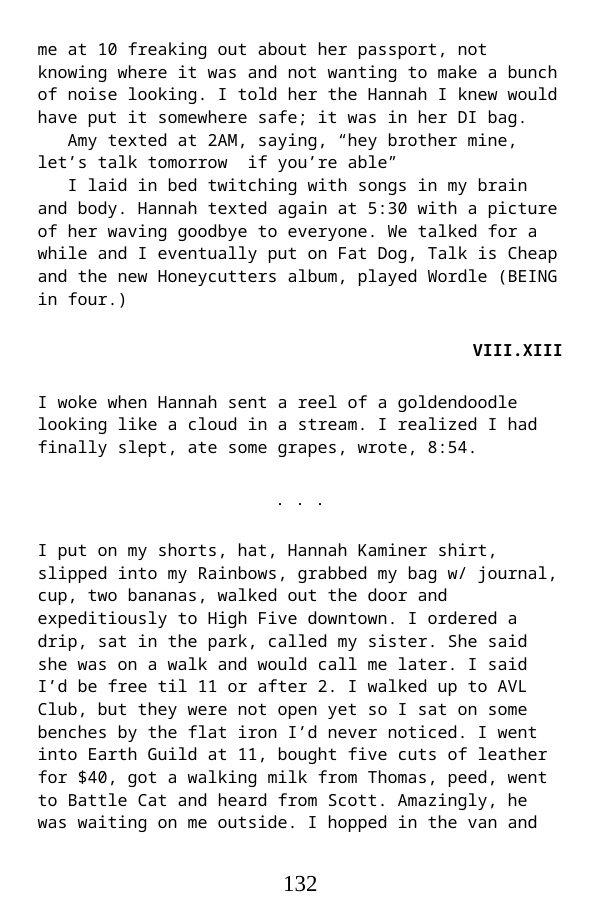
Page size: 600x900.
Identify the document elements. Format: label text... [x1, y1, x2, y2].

text me at 10 freaking out about her passport, not knowing where it was and not wanting to make a bunch of noise looking. I told her the Hannah I knew would have put it somewhere safe; it was in her DI bag. [37, 37, 562, 128]
text VIII.XIII [37, 339, 562, 361]
text . . . [37, 487, 562, 510]
text I put on my shorts, hat, Hannah Kaminer shirt, slipped into my Rainbows, grabbed my bag w/ journal, cup, two bananas, walked out the door and expeditiously to High Five downtown. I ordered a drip, sat in the park, called my sister. She said she was on a walk and would call me later. I said I’d be free til 11 or after 2. I walked up to AVL Club, but they were not open yet so I sat on some benches by the flat iron I’d never noticed. I went into Earth Guild at 11, bought five cuts of leather for $40, got a walking milk from Thomas, peed, went to Battle Cat and heard from Scott. Amazingly, he was waiting on me outside. I hopped in the van and [37, 538, 562, 834]
text I laid in bed twitching with songs in my brain and body. Hannah texted again at 5:30 with a picture of her waving goodbye to everyone. We talked for a while and I eventually put on Fat Dog, Talk is Cheap and the new Honeycutters album, played Wordle (BEING in four.) [37, 174, 562, 310]
text I woke when Hannah sent a reel of a goldendoodle looking like a cloud in a stream. I realized I had finally slept, ate some grapes, wrote, 8:54. [37, 390, 562, 458]
text Amy texted at 2AM, saying, “hey brother mine, let’s talk tomorrow if you’re able” [37, 128, 562, 174]
